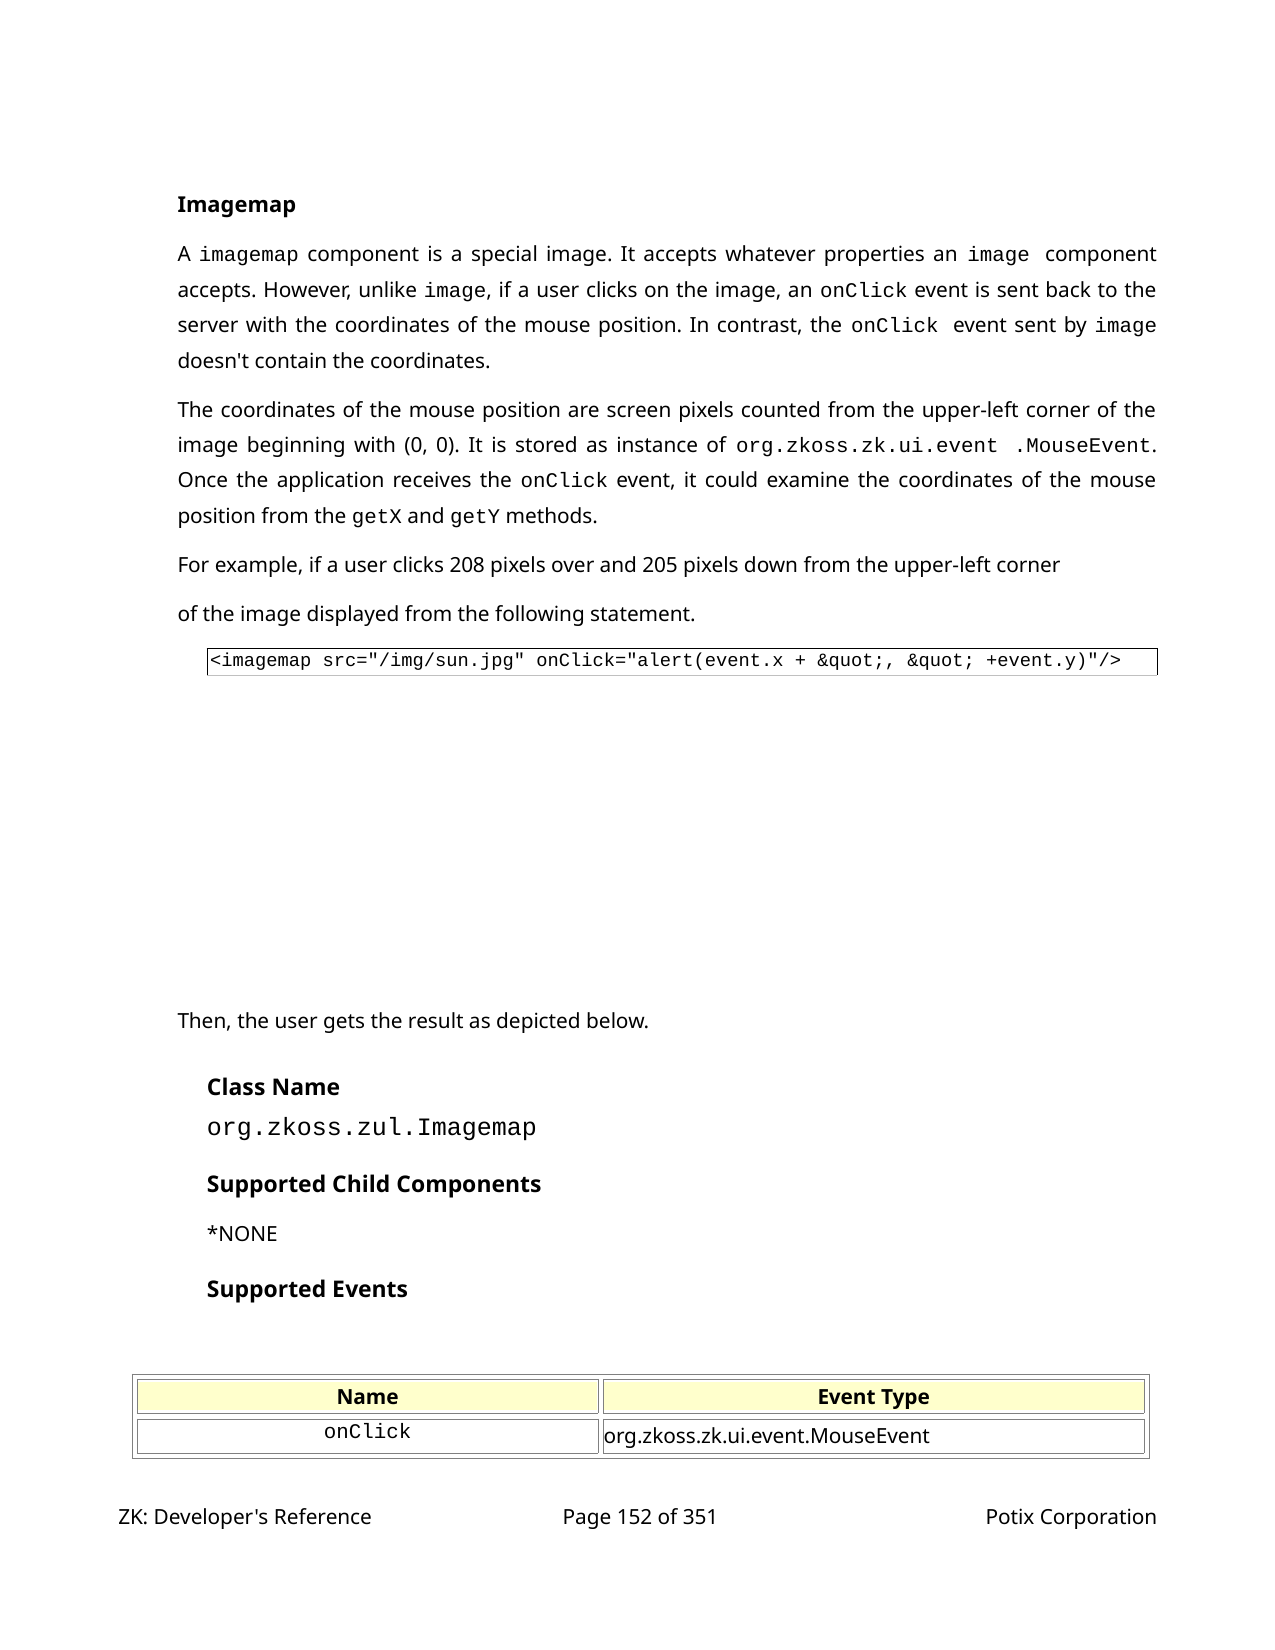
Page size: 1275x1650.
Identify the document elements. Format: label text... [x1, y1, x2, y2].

table_cell onClick [134, 1413, 600, 1452]
text A imagemap component is a special image. It accepts whatever properties an image component accepts. However, unlike image, if a user clicks on the image, an onClick event is sent back to the server with the coordinates of the mouse position. In contrast, the onClick event sent by image doesn't contain the coordinates. [177, 239, 1157, 374]
text Then, the user gets the result as depicted below. [177, 696, 1157, 1034]
subtitle Imagemap [177, 189, 1157, 219]
text The coordinates of the mouse position are screen pixels counted from the upper-left corner of the image beginning with (0, 0). It is stored as instance of org.zkoss.zk.ui.event .MouseEvent. Once the application receives the onClick event, it could examine the coordinates of the mouse position from the getX and getY methods. [177, 395, 1157, 530]
subtitle Class Name [207, 1071, 1157, 1102]
table_header Name [134, 1375, 600, 1413]
table_cell org.zkoss.zk.ui.event.MouseEvent [600, 1413, 1147, 1452]
subtitle Supported Events [207, 1273, 1157, 1304]
text <imagemap src="/img/sun.jpg" onClick="alert(event.x + &quot;, &quot; +event.y)"/> [208, 649, 1157, 675]
text org.zkoss.zul.Imagemap [207, 1114, 1157, 1143]
subtitle Supported Child Components [207, 1168, 1157, 1199]
text of the image displayed from the following statement. [177, 599, 1157, 627]
text For example, if a user clicks 208 pixels over and 205 pixels down from the upper-left corner [177, 550, 1157, 578]
table_header Event Type [600, 1375, 1147, 1413]
text *NONE [207, 1219, 1157, 1248]
